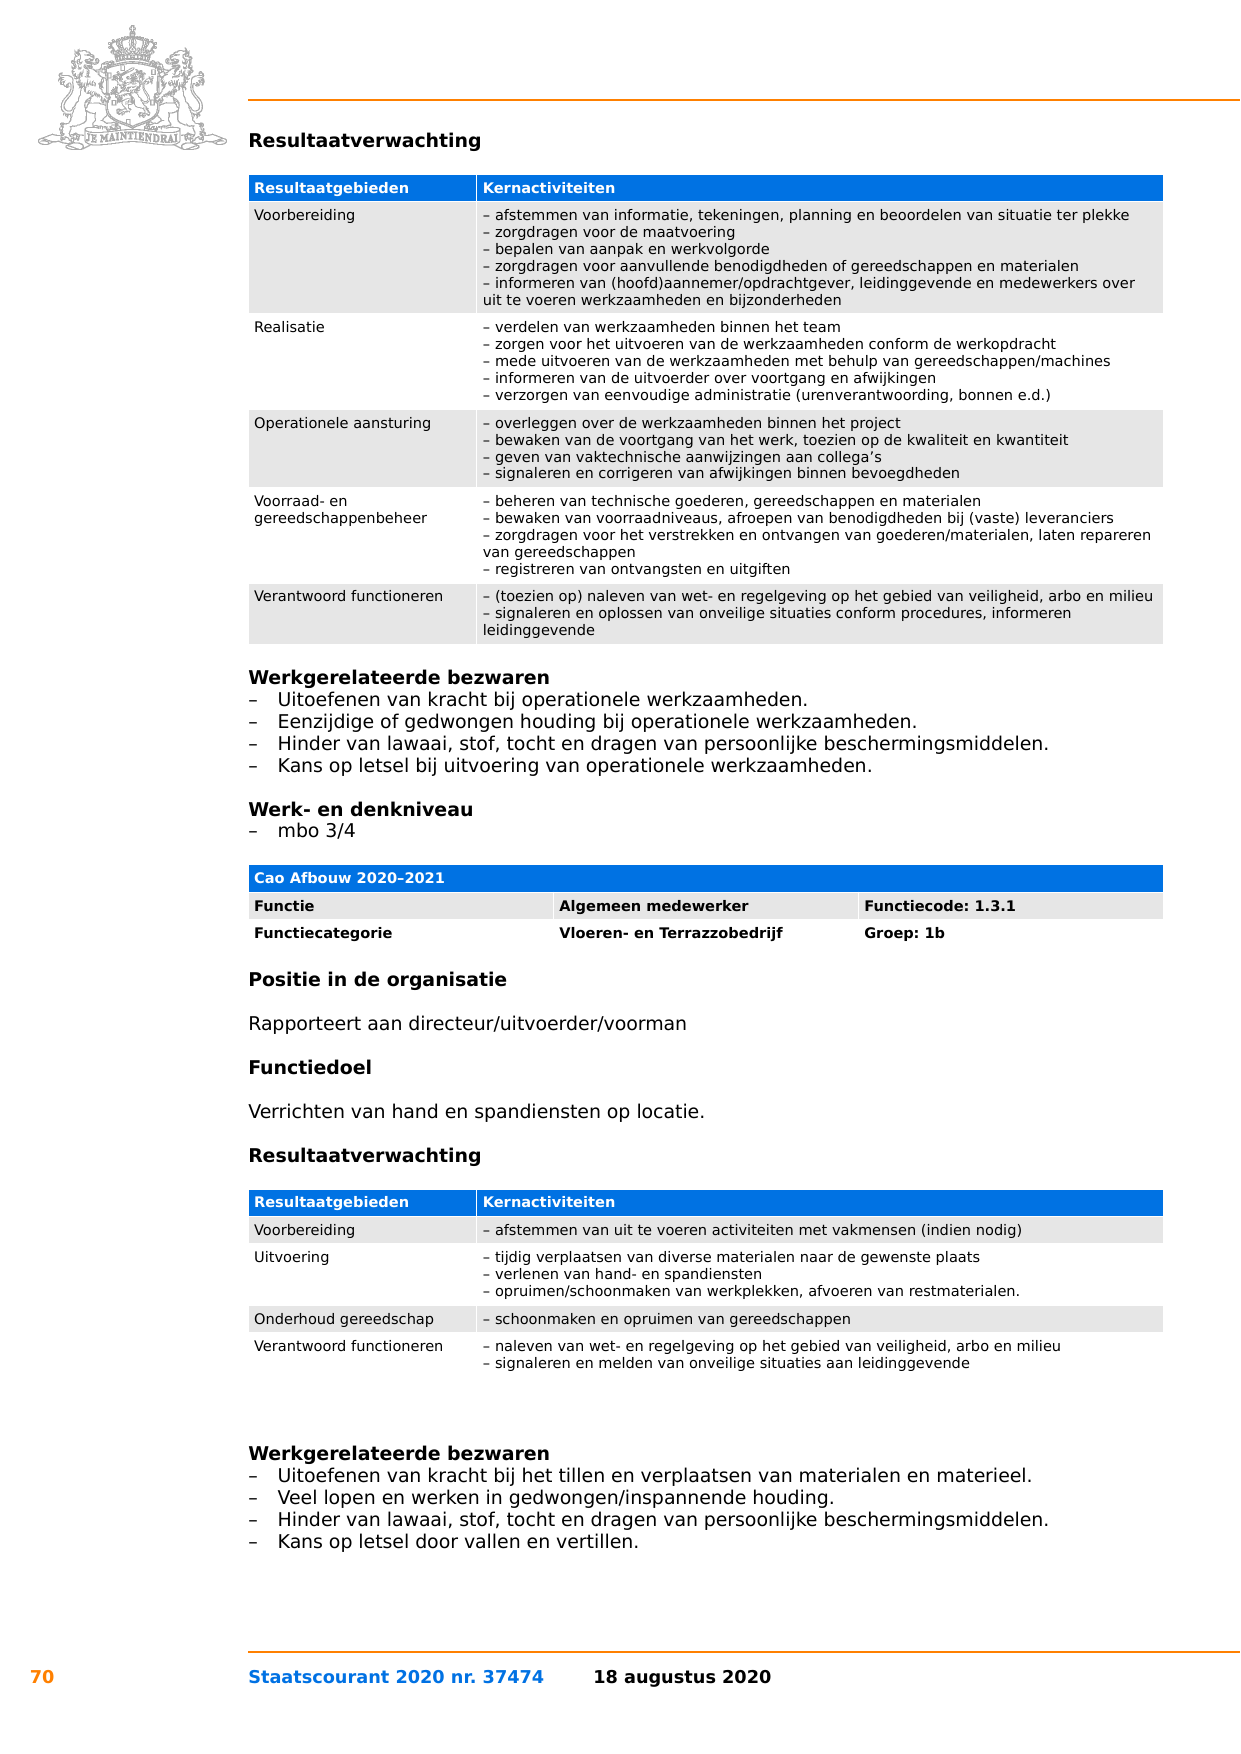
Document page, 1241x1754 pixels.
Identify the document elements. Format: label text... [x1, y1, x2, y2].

text – Eenzijdige of gedwongen houding bij operationele werkzaamheden. [248, 711, 1163, 733]
subtitle Resultaatverwachting [248, 1145, 1163, 1167]
table_cell Realisatie [249, 315, 476, 409]
table_cell – tijdig verplaatsen van diverse materialen naar de gewenste plaats – verlenen van hand- en spandiensten – opruimen/schoonmaken van werkplekken, afvoeren van restmaterialen. [477, 1245, 1163, 1305]
table_cell Verantwoord functioneren [249, 584, 476, 644]
table_cell Functiecategorie [249, 920, 553, 946]
table_cell Algemeen medewerker [554, 893, 858, 919]
subtitle Werkgerelateerde bezwaren [248, 1443, 1163, 1465]
table_cell Functie [249, 893, 553, 919]
table_cell – verdelen van werkzaamheden binnen het team – zorgen voor het uitvoeren van de werkzaamheden conform de werkopdracht – mede uitvoeren van de werkzaamheden met behulp van gereedschappen/machines – informeren van de uitvoerder over voortgang en afwijkingen – verzorgen van eenvoudige administratie (urenverantwoording, bonnen e.d.) [477, 315, 1163, 409]
table_cell – afstemmen van uit te voeren activiteiten met vakmensen (indien nodig) [477, 1217, 1163, 1243]
text Rapporteert aan directeur/uitvoerder/voorman [248, 1013, 1163, 1035]
text – Kans op letsel bij uitvoering van operationele werkzaamheden. [248, 754, 1163, 777]
table_cell – beheren van technische goederen, gereedschappen en materialen – bewaken van voorraadniveaus, afroepen van benodigdheden bij (vaste) leveranciers – zorgdragen voor het verstrekken en ontvangen van goederen/materialen, laten repareren van gereedschappen – registreren van ontvangsten en uitgiften [477, 488, 1163, 582]
text – mbo 3/4 [248, 820, 1163, 842]
table_header Kernactiviteiten [477, 1190, 1163, 1216]
table_header Cao Afbouw 2020–2021 [249, 865, 1163, 892]
subtitle Werkgerelateerde bezwaren [248, 667, 1163, 689]
table_cell Verantwoord functioneren [249, 1333, 476, 1377]
table_cell Groep: 1b [859, 920, 1163, 946]
table_cell Operationele aansturing [249, 410, 476, 487]
table_cell – schoonmaken en opruimen van gereedschappen [477, 1306, 1163, 1332]
table_header Resultaatgebieden [249, 1190, 476, 1216]
text – Hinder van lawaai, stof, tocht en dragen van persoonlijke beschermingsmiddelen. [248, 733, 1163, 754]
table_cell – (toezien op) naleven van wet- en regelgeving op het gebied van veiligheid, arbo en milieu – signaleren en oplossen van onveilige situaties conform procedures, informeren leidinggevende [477, 584, 1163, 644]
table_cell Functiecode: 1.3.1 [859, 893, 1163, 919]
subtitle Werk- en denkniveau [248, 798, 1163, 820]
table_cell Voorbereiding [249, 1217, 476, 1243]
text Verrichten van hand en spandiensten op locatie. [248, 1101, 1163, 1123]
text – Veel lopen en werken in gedwongen/inspannende houding. [248, 1487, 1163, 1509]
table_cell – overleggen over de werkzaamheden binnen het project – bewaken van de voortgang van het werk, toezien op de kwaliteit en kwantiteit – geven van vaktechnische aanwijzingen aan collega’s – signaleren en corrigeren van afwijkingen binnen bevoegdheden [477, 410, 1163, 487]
table_cell Voorraad- en gereedschappenbeheer [249, 488, 476, 582]
table_cell – naleven van wet- en regelgeving op het gebied van veiligheid, arbo en milieu – signaleren en melden van onveilige situaties aan leidinggevende [477, 1333, 1163, 1377]
text – Kans op letsel door vallen en vertillen. [248, 1531, 1163, 1553]
table_cell – afstemmen van informatie, tekeningen, planning en beoordelen van situatie ter plekke – zorgdragen voor de maatvoering – bepalen van aanpak en werkvolgorde – zorgdragen voor aanvullende benodigdheden of gereedschappen en materialen – informeren van (hoofd)aannemer/opdrachtgever, leidinggevende en medewerkers over uit te voeren werkzaamheden en bijzonderheden [477, 202, 1163, 313]
table_header Kernactiviteiten [477, 175, 1163, 201]
text – Uitoefenen van kracht bij het tillen en verplaatsen van materialen en materieel. [248, 1465, 1163, 1487]
subtitle Positie in de organisatie [248, 969, 1163, 991]
table_cell Uitvoering [249, 1245, 476, 1305]
table_cell Vloeren- en Terrazzobedrijf [554, 920, 858, 946]
subtitle Resultaatverwachting [248, 130, 1163, 152]
table_cell Voorbereiding [249, 202, 476, 313]
table_header Resultaatgebieden [249, 175, 476, 201]
subtitle Functiedoel [248, 1057, 1163, 1079]
table_cell Onderhoud gereedschap [249, 1306, 476, 1332]
text – Uitoefenen van kracht bij operationele werkzaamheden. [248, 689, 1163, 711]
picture [38, 25, 227, 150]
text – Hinder van lawaai, stof, tocht en dragen van persoonlijke beschermingsmiddelen. [248, 1509, 1163, 1531]
